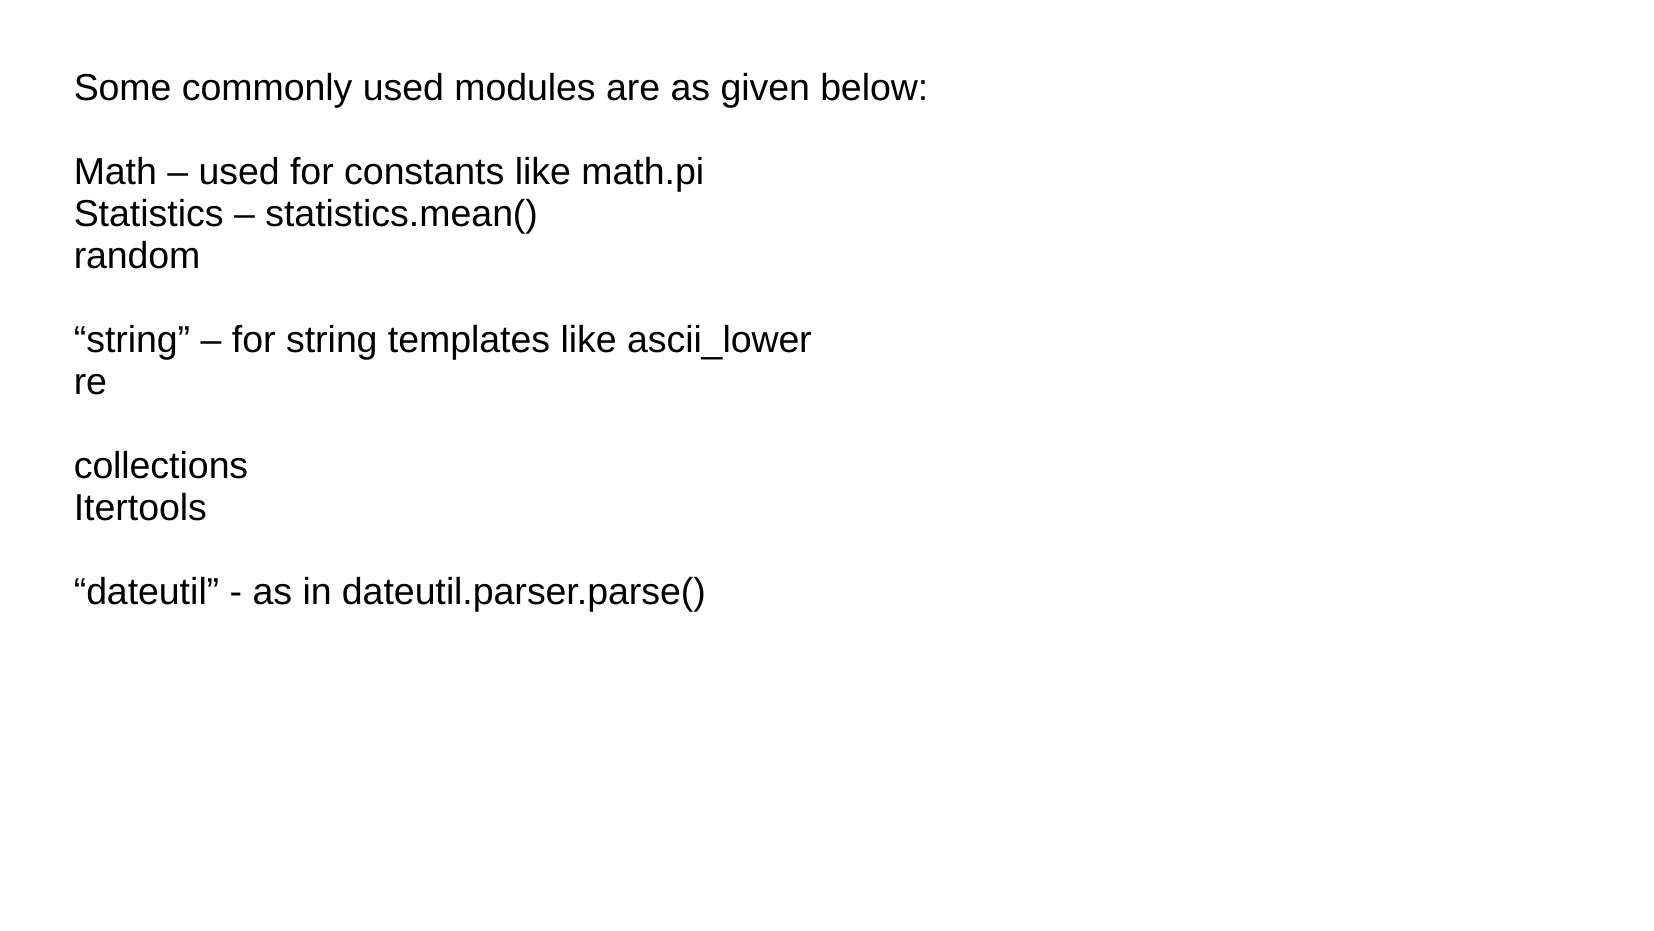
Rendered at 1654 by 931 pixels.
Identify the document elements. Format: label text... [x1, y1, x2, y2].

text_box Some commonly used modules are as given below: Math – used for constants like math.pi Statistics – statistics.mean() random “string” – for string templates like ascii_lower re collections Itertools “dateutil” - as in dateutil.parser.parse() [59, 59, 975, 746]
